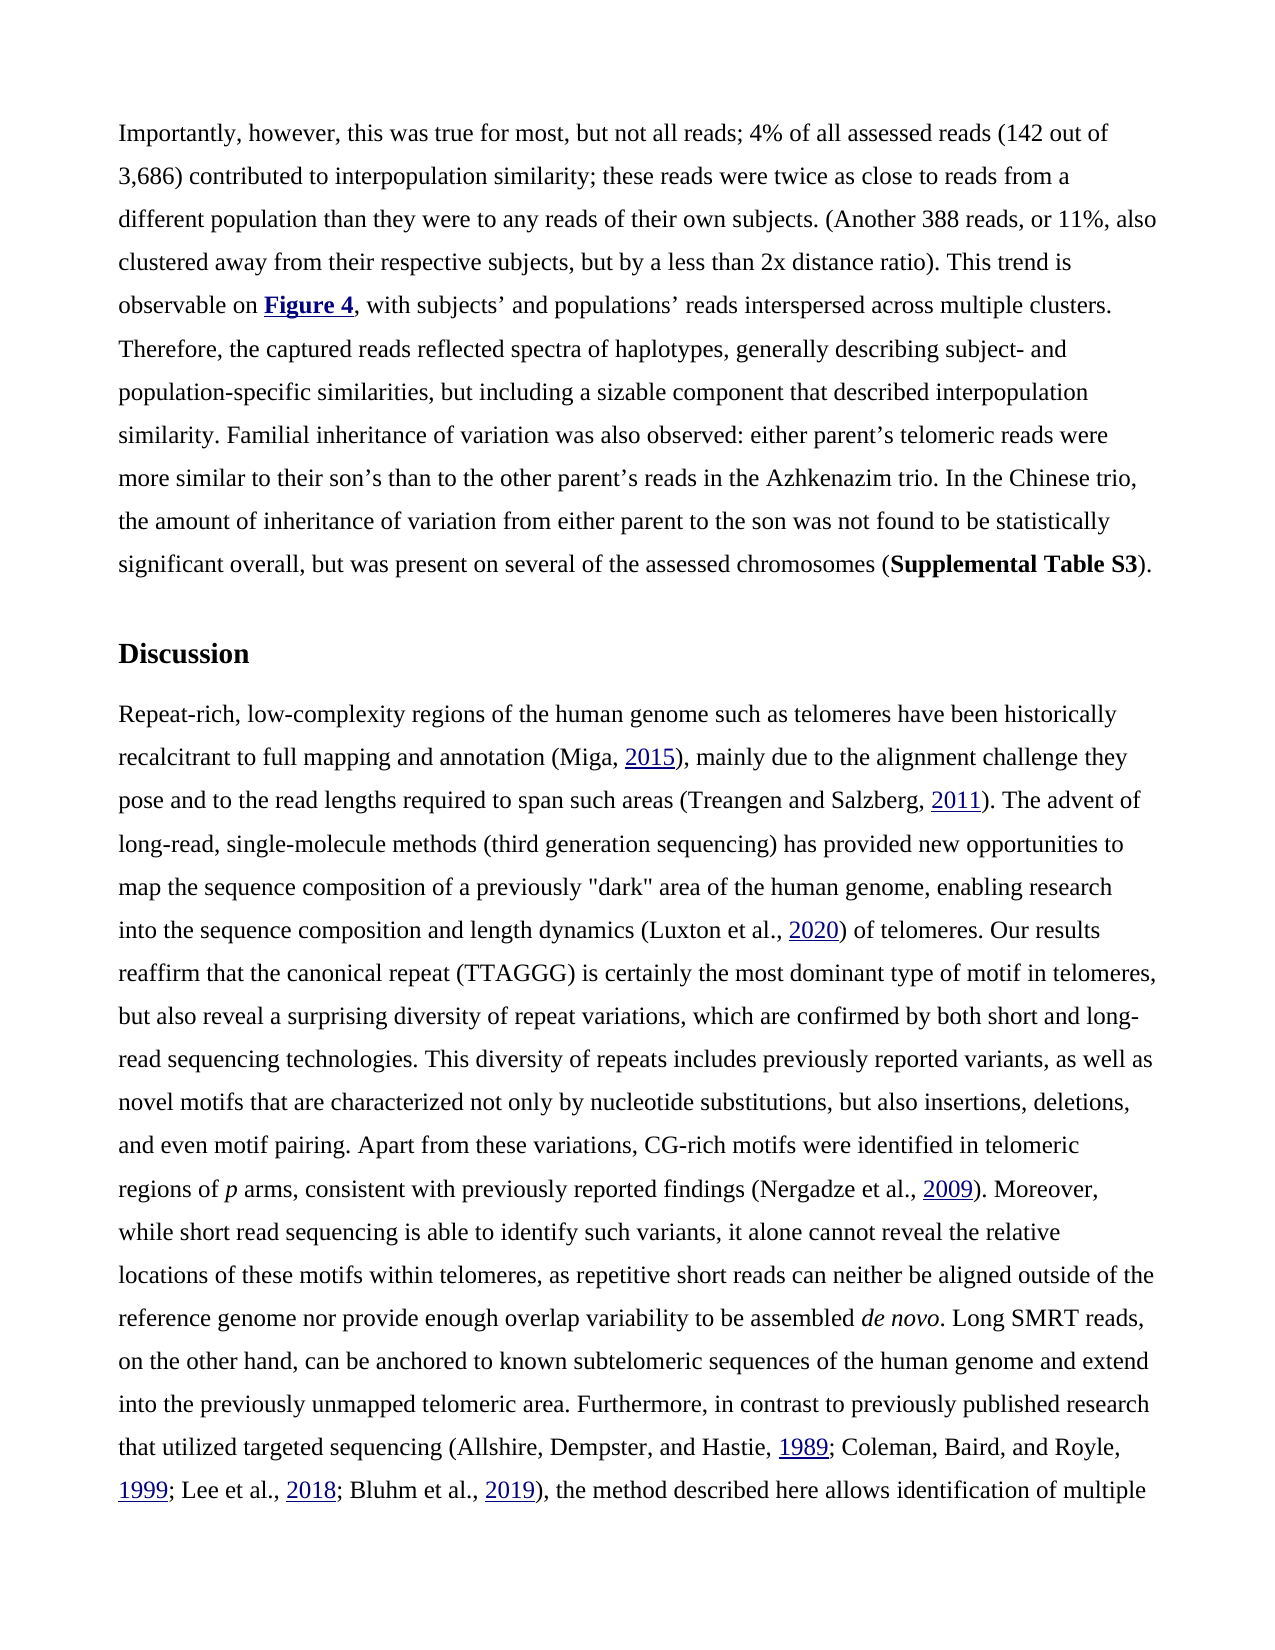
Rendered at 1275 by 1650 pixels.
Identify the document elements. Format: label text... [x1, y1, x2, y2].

text Importantly, however, this was true for most, but not all reads; 4% of all assessed reads (142 out of 3,686) contributed to interpopulation similarity; these reads were twice as close to reads from a different population than they were to any reads of their own subjects. (Another 388 reads, or 11%, also clustered away from their respective subjects, but by a less than 2x distance ratio). This trend is observable on Figure 4, with subjects’ and populations’ reads interspersed across multiple clusters. Therefore, the captured reads reflected spectra of haplotypes, generally describing subject- and population-specific similarities, but including a sizable component that described interpopulation similarity. Familial inheritance of variation was also observed: either parent’s telomeric reads were more similar to their son’s than to the other parent’s reads in the Azhkenazim trio. In the Chinese trio, the amount of inheritance of variation from either parent to the son was not found to be statistically significant overall, but was present on several of the assessed chromosomes (Supplemental Table S3). [118, 118, 1157, 578]
text Repeat-rich, low-complexity regions of the human genome such as telomeres have been historically recalcitrant to full mapping and annotation (Miga, 2015), mainly due to the alignment challenge they pose and to the read lengths required to span such areas (Treangen and Salzberg, 2011). The advent of long-read, single-molecule methods (third generation sequencing) has provided new opportunities to map the sequence composition of a previously "dark" area of the human genome, enabling research into the sequence composition and length dynamics (Luxton et al., 2020) of telomeres. Our results reaffirm that the canonical repeat (TTAGGG) is certainly the most dominant type of motif in telomeres, but also reveal a surprising diversity of repeat variations, which are confirmed by both short and long-read sequencing technologies. This diversity of repeats includes previously reported variants, as well as novel motifs that are characterized not only by nucleotide substitutions, but also insertions, deletions, and even motif pairing. Apart from these variations, CG-rich motifs were identified in telomeric regions of p arms, consistent with previously reported findings (Nergadze et al., 2009). Moreover, while short read sequencing is able to identify such variants, it alone cannot reveal the relative locations of these motifs within telomeres, as repetitive short reads can neither be aligned outside of the reference genome nor provide enough overlap variability to be assembled de novo. Long SMRT reads, on the other hand, can be anchored to known subtelomeric sequences of the human genome and extend into the previously unmapped telomeric area. Furthermore, in contrast to previously published research that utilized targeted sequencing (Allshire, Dempster, and Hastie, 1989; Coleman, Baird, and Royle, 1999; Lee et al., 2018; Bluhm et al., 2019), the method described here allows identification of multiple [118, 699, 1157, 1504]
subtitle Discussion [118, 637, 1157, 670]
